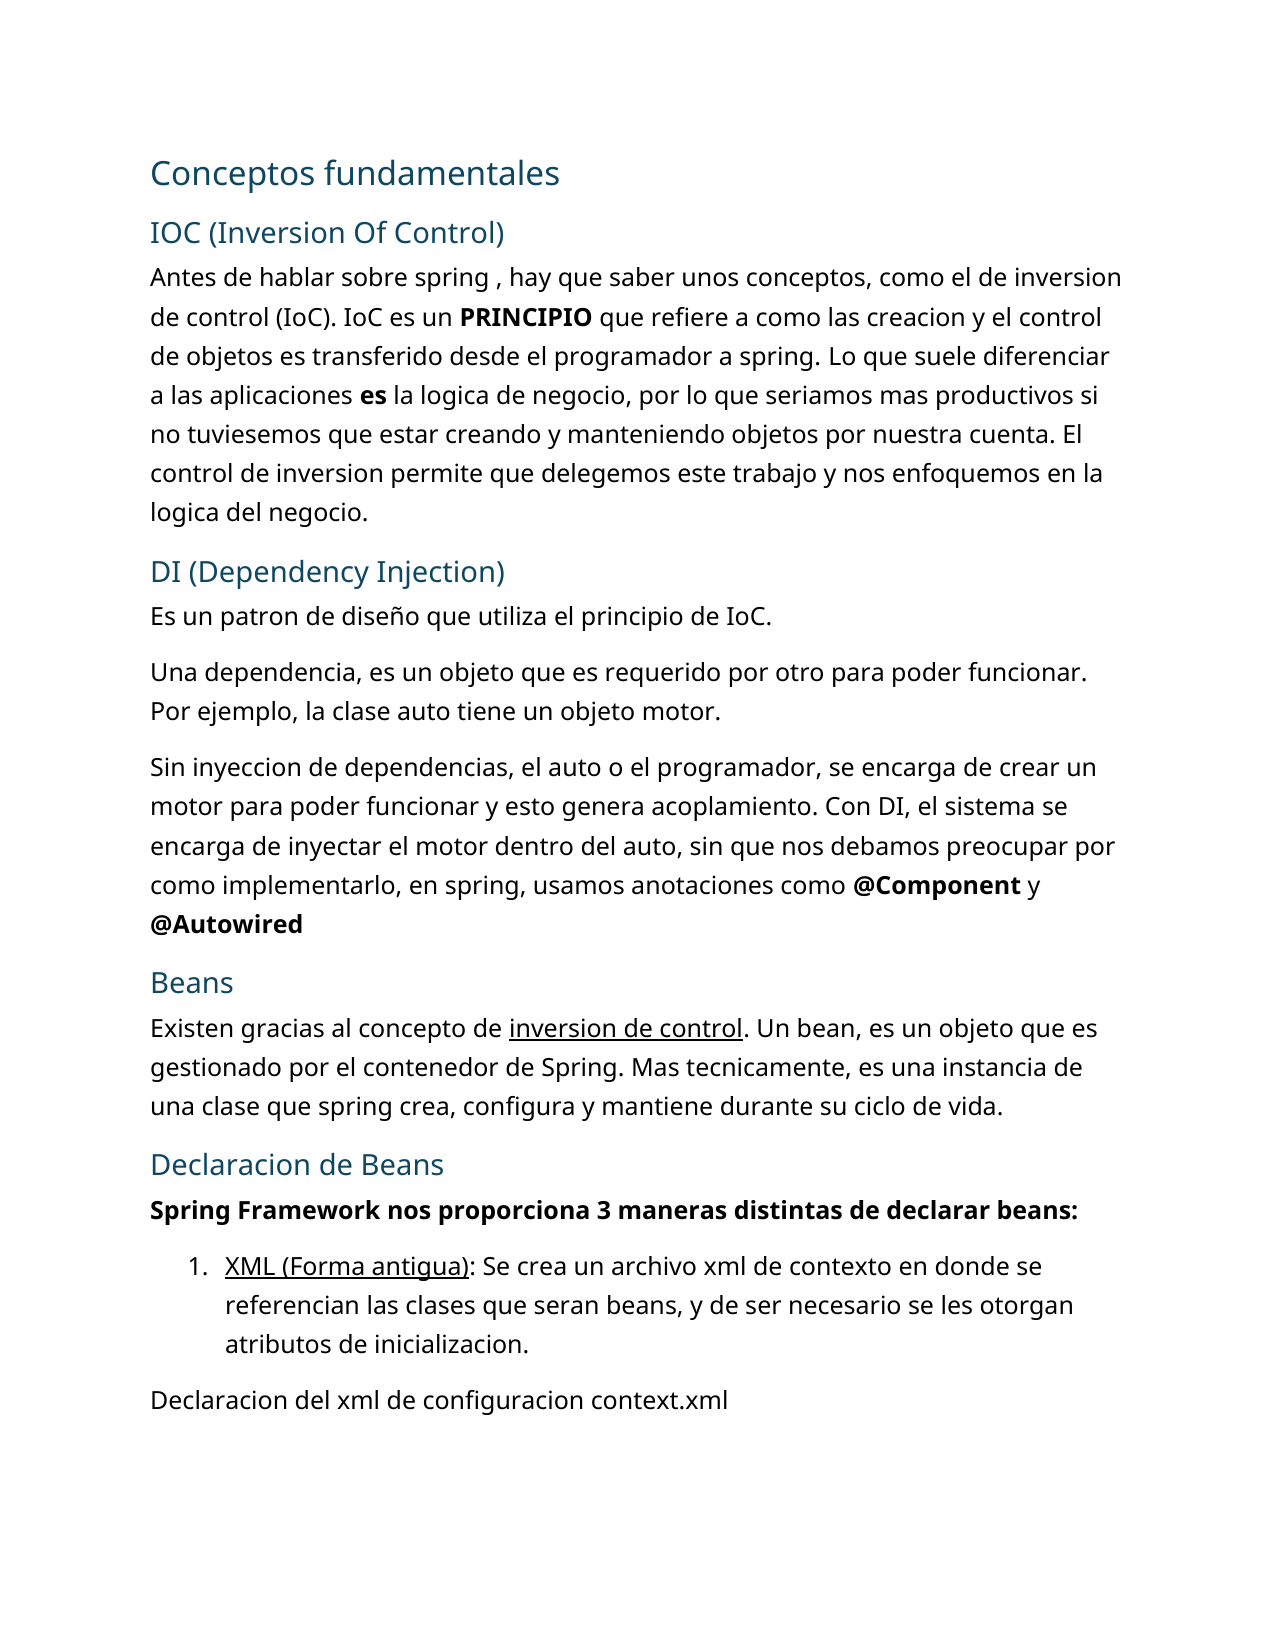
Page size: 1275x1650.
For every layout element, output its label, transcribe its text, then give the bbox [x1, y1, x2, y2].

subtitle Beans [150, 962, 1125, 1002]
text Es un patron de diseño que utiliza el principio de IoC. [150, 599, 1125, 633]
subtitle IOC (Inversion Of Control) [150, 212, 1125, 252]
text Sin inyeccion de dependencias, el auto o el programador, se encarga de crear un motor para poder funcionar y esto genera acoplamiento. Con DI, el sistema se encarga de inyectar el motor dentro del auto, sin que nos debamos preocupar por como implementarlo, en spring, usamos anotaciones como @Component y @Autowired [150, 750, 1125, 941]
text Una dependencia, es un objeto que es requerido por otro para poder funcionar. Por ejemplo, la clase auto tiene un objeto motor. [150, 655, 1125, 728]
text Antes de hablar sobre spring , hay que saber unos conceptos, como el de inversion de control (IoC). IoC es un PRINCIPIO que refiere a como las creacion y el control de objetos es transferido desde el programador a spring. Lo que suele diferenciar a las aplicaciones es la logica de negocio, por lo que seriamos mas productivos si no tuviesemos que estar creando y manteniendo objetos por nuestra cuenta. El control de inversion permite que delegemos este trabajo y nos enfoquemos en la logica del negocio. [150, 260, 1125, 529]
text Declaracion del xml de configuracion context.xml [150, 1382, 1125, 1417]
text Spring Framework nos proporciona 3 maneras distintas de declarar beans: [150, 1192, 1125, 1227]
text Existen gracias al concepto de inversion de control. Un bean, es un objeto que es gestionado por el contenedor de Spring. Mas tecnicamente, es una instancia de una clase que spring crea, configura y mantiene durante su ciclo de vida. [150, 1010, 1125, 1123]
subtitle DI (Dependency Injection) [150, 551, 1125, 591]
list XML (Forma antigua): Se crea un archivo xml de contexto en donde se referencian las clases que seran beans, y de ser necesario se les otorgan atributos de inicializacion. [187, 1248, 1125, 1361]
subtitle Declaracion de Beans [150, 1144, 1125, 1184]
subtitle Conceptos fundamentales [150, 150, 1125, 195]
